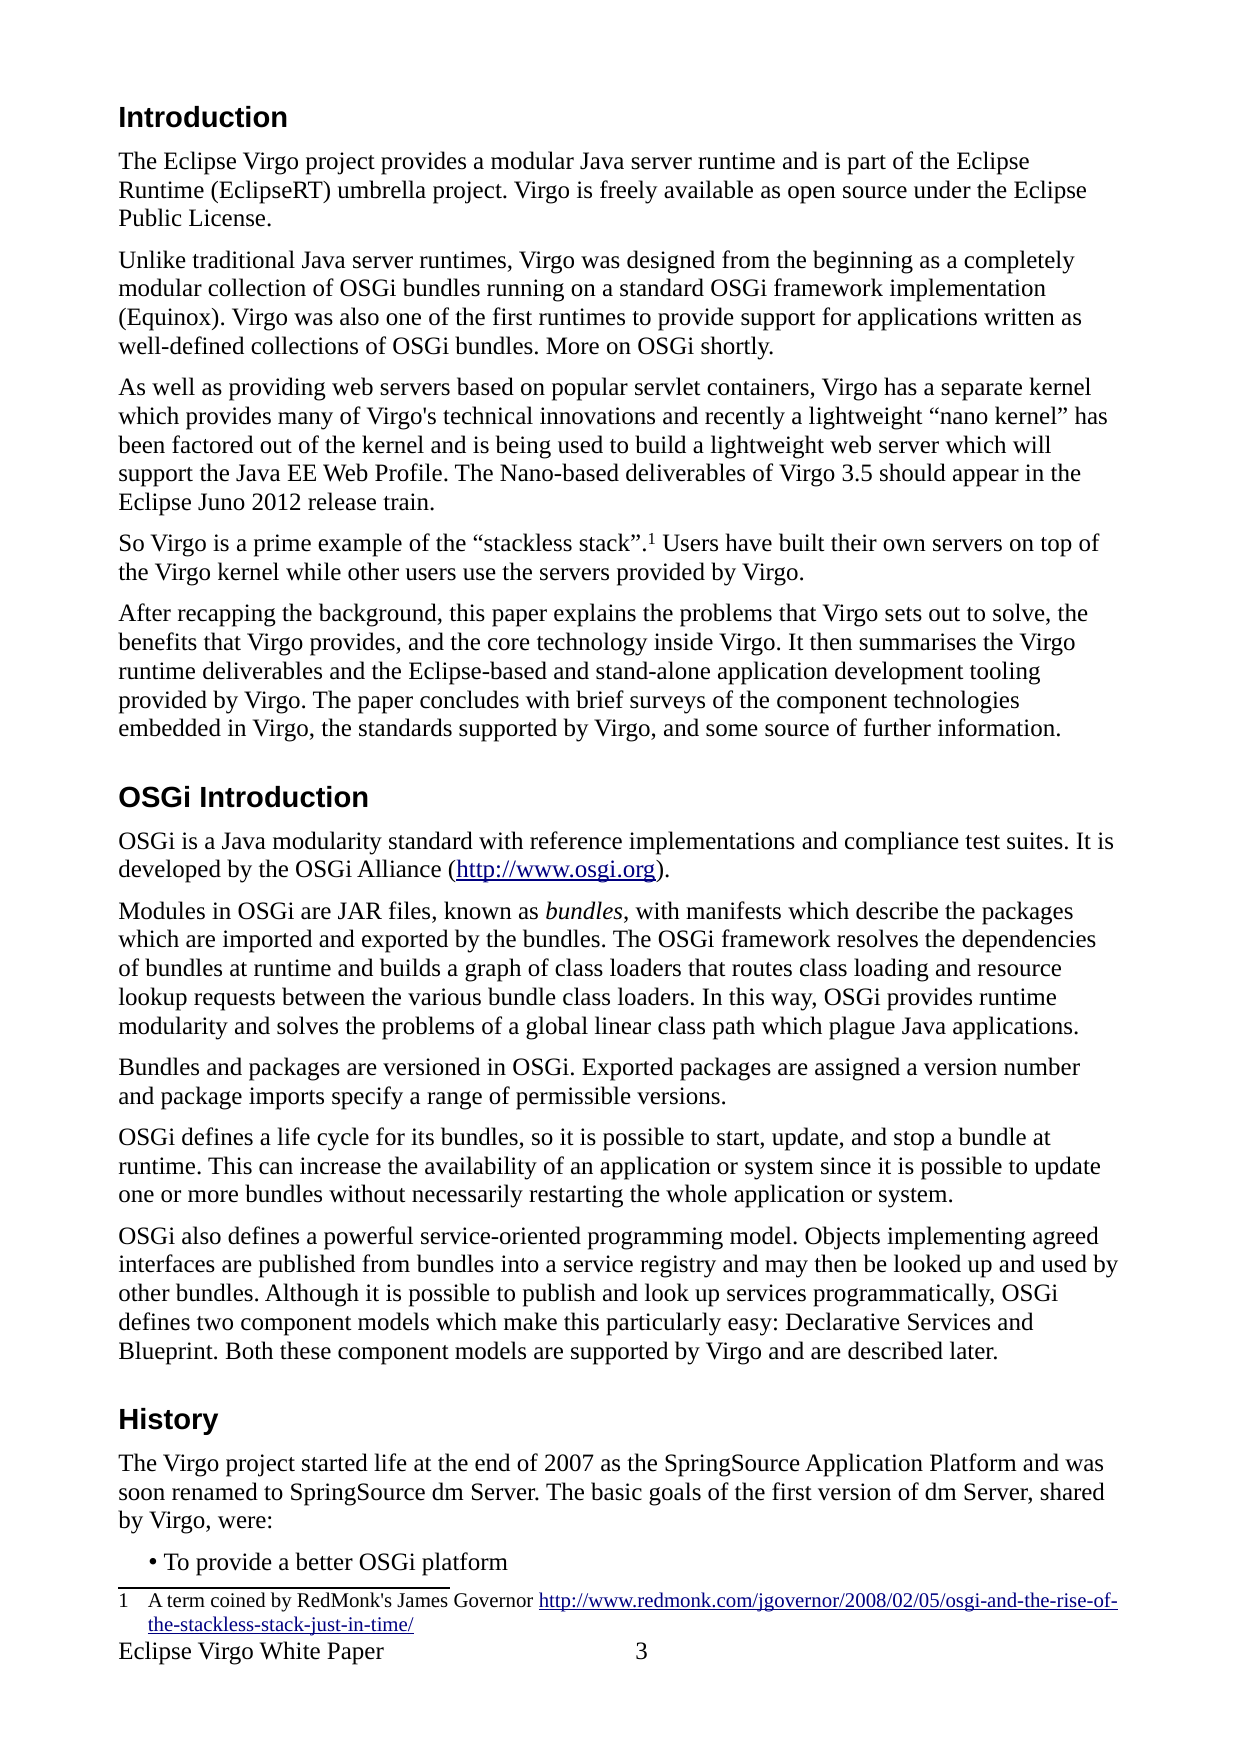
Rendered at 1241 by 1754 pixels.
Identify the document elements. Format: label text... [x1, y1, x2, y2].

text As well as providing web servers based on popular servlet containers, Virgo has a separate kernel which provides many of Virgo's technical innovations and recently a lightweight “nano kernel” has been factored out of the kernel and is being used to build a lightweight web server which will support the Java EE Web Profile. The Nano-based deliverables of Virgo 3.5 should appear in the Eclipse Juno 2012 release train. [118, 372, 1122, 516]
list To provide a better OSGi platform [118, 1547, 1122, 1576]
text Unlike traditional Java server runtimes, Virgo was designed from the beginning as a completely modular collection of OSGi bundles running on a standard OSGi framework implementation (Equinox). Virgo was also one of the first runtimes to provide support for applications written as well-defined collections of OSGi bundles. More on OSGi shortly. [118, 245, 1122, 360]
subtitle History [118, 1402, 1122, 1436]
subtitle Introduction [118, 100, 1122, 133]
text Modules in OSGi are JAR files, known as bundles, with manifests which describe the packages which are imported and exported by the bundles. The OSGi framework resolves the dependencies of bundles at runtime and builds a graph of class loaders that routes class loading and resource lookup requests between the various bundle class loaders. In this way, OSGi provides runtime modularity and solves the problems of a global linear class path which plague Java applications. [118, 896, 1122, 1039]
subtitle OSGi Introduction [118, 780, 1122, 813]
text OSGi is a Java modularity standard with reference implementations and compliance test suites. It is developed by the OSGi Alliance (http://www.osgi.org). [118, 826, 1122, 883]
text So Virgo is a prime example of the “stackless stack”. Users have built their own servers on top of the Virgo kernel while other users use the servers provided by Virgo. [118, 528, 1122, 586]
text After recapping the background, this paper explains the problems that Virgo sets out to solve, the benefits that Virgo provides, and the core technology inside Virgo. It then summarises the Virgo runtime deliverables and the Eclipse-based and stand-alone application development tooling provided by Virgo. The paper concludes with brief surveys of the component technologies embedded in Virgo, the standards supported by Virgo, and some source of further information. [118, 598, 1122, 742]
text OSGi also defines a powerful service-oriented programming model. Objects implementing agreed interfaces are published from bundles into a service registry and may then be looked up and used by other bundles. Although it is possible to publish and look up services programmatically, OSGi defines two component models which make this particularly easy: Declarative Services and Blueprint. Both these component models are supported by Virgo and are described later. [118, 1221, 1122, 1364]
text OSGi defines a life cycle for its bundles, so it is possible to start, update, and stop a bundle at runtime. This can increase the availability of an application or system since it is possible to update one or more bundles without necessarily restarting the whole application or system. [118, 1122, 1122, 1208]
text Bundles and packages are versioned in OSGi. Exported packages are assigned a version number and package imports specify a range of permissible versions. [118, 1052, 1122, 1109]
text The Virgo project started life at the end of 2007 as the SpringSource Application Platform and was soon renamed to SpringSource dm Server. The basic goals of the first version of dm Server, shared by Virgo, were: [118, 1448, 1122, 1534]
text A term coined by RedMonk's James Governor http://www.redmonk.com/jgovernor/2008/02/05/osgi-and-the-rise-of-the-stackless-stack-just-in-time/ [118, 1588, 1122, 1636]
text The Eclipse Virgo project provides a modular Java server runtime and is part of the Eclipse Runtime (EclipseRT) umbrella project. Virgo is freely available as open source under the Eclipse Public License. [118, 146, 1122, 232]
